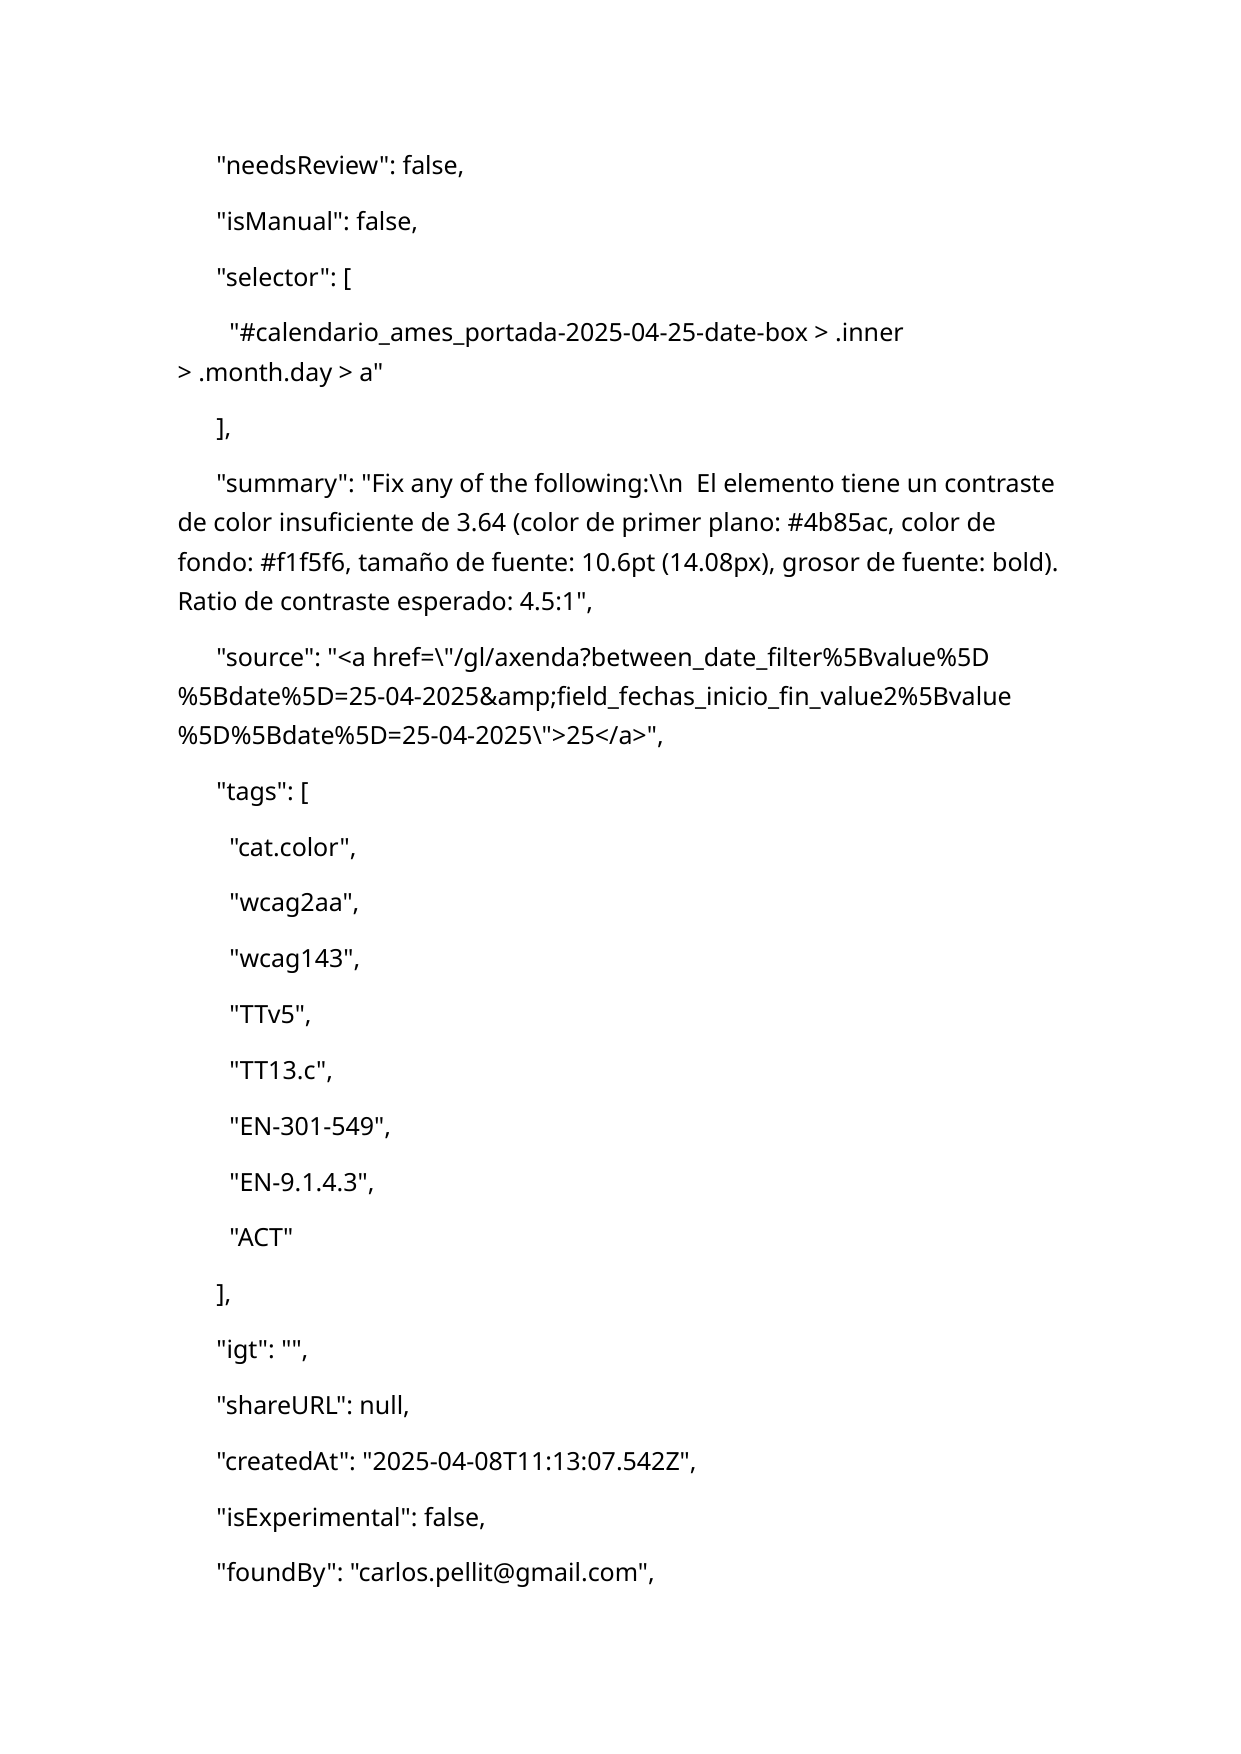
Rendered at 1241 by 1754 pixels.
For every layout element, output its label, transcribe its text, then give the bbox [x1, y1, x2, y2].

text "isManual": false, [177, 203, 1063, 237]
text ], [177, 1276, 1063, 1310]
text "selector": [ [177, 259, 1063, 293]
text "shareURL": null, [177, 1388, 1063, 1422]
text "foundBy": "carlos.pellit@gmail.com", [177, 1555, 1063, 1589]
text "TTv5", [177, 997, 1063, 1031]
text "createdAt": "2025-04-08T11:13:07.542Z", [177, 1443, 1063, 1477]
text "source": "<a href=\"/gl/axenda?between_date_filter%5Bvalue%5D%5Bdate%5D=25-04-2025&amp;field_fechas_inicio_fin_value2%5Bvalue%5D%5Bdate%5D=25-04-2025\">25</a>", [177, 639, 1063, 752]
text "tags": [ [177, 773, 1063, 807]
text "TT13.c", [177, 1053, 1063, 1087]
text "EN-301-549", [177, 1108, 1063, 1142]
text "igt": "", [177, 1332, 1063, 1366]
text "wcag143", [177, 941, 1063, 975]
text ], [177, 410, 1063, 444]
text "needsReview": false, [177, 148, 1063, 182]
text "wcag2aa", [177, 885, 1063, 919]
text "ACT" [177, 1220, 1063, 1254]
text "isExperimental": false, [177, 1499, 1063, 1533]
text "summary": "Fix any of the following:\\n El elemento tiene un contraste de color insuficiente de 3.64 (color de primer plano: #4b85ac, color de fondo: #f1f5f6, tamaño de fuente: 10.6pt (14.08px), grosor de fuente: bold). Ratio de contraste esperado: 4.5:1", [177, 466, 1063, 617]
text "cat.color", [177, 829, 1063, 863]
text "#calendario_ames_portada-2025-04-25-date-box > .inner > .month.day > a" [177, 315, 1063, 388]
text "EN-9.1.4.3", [177, 1164, 1063, 1198]
